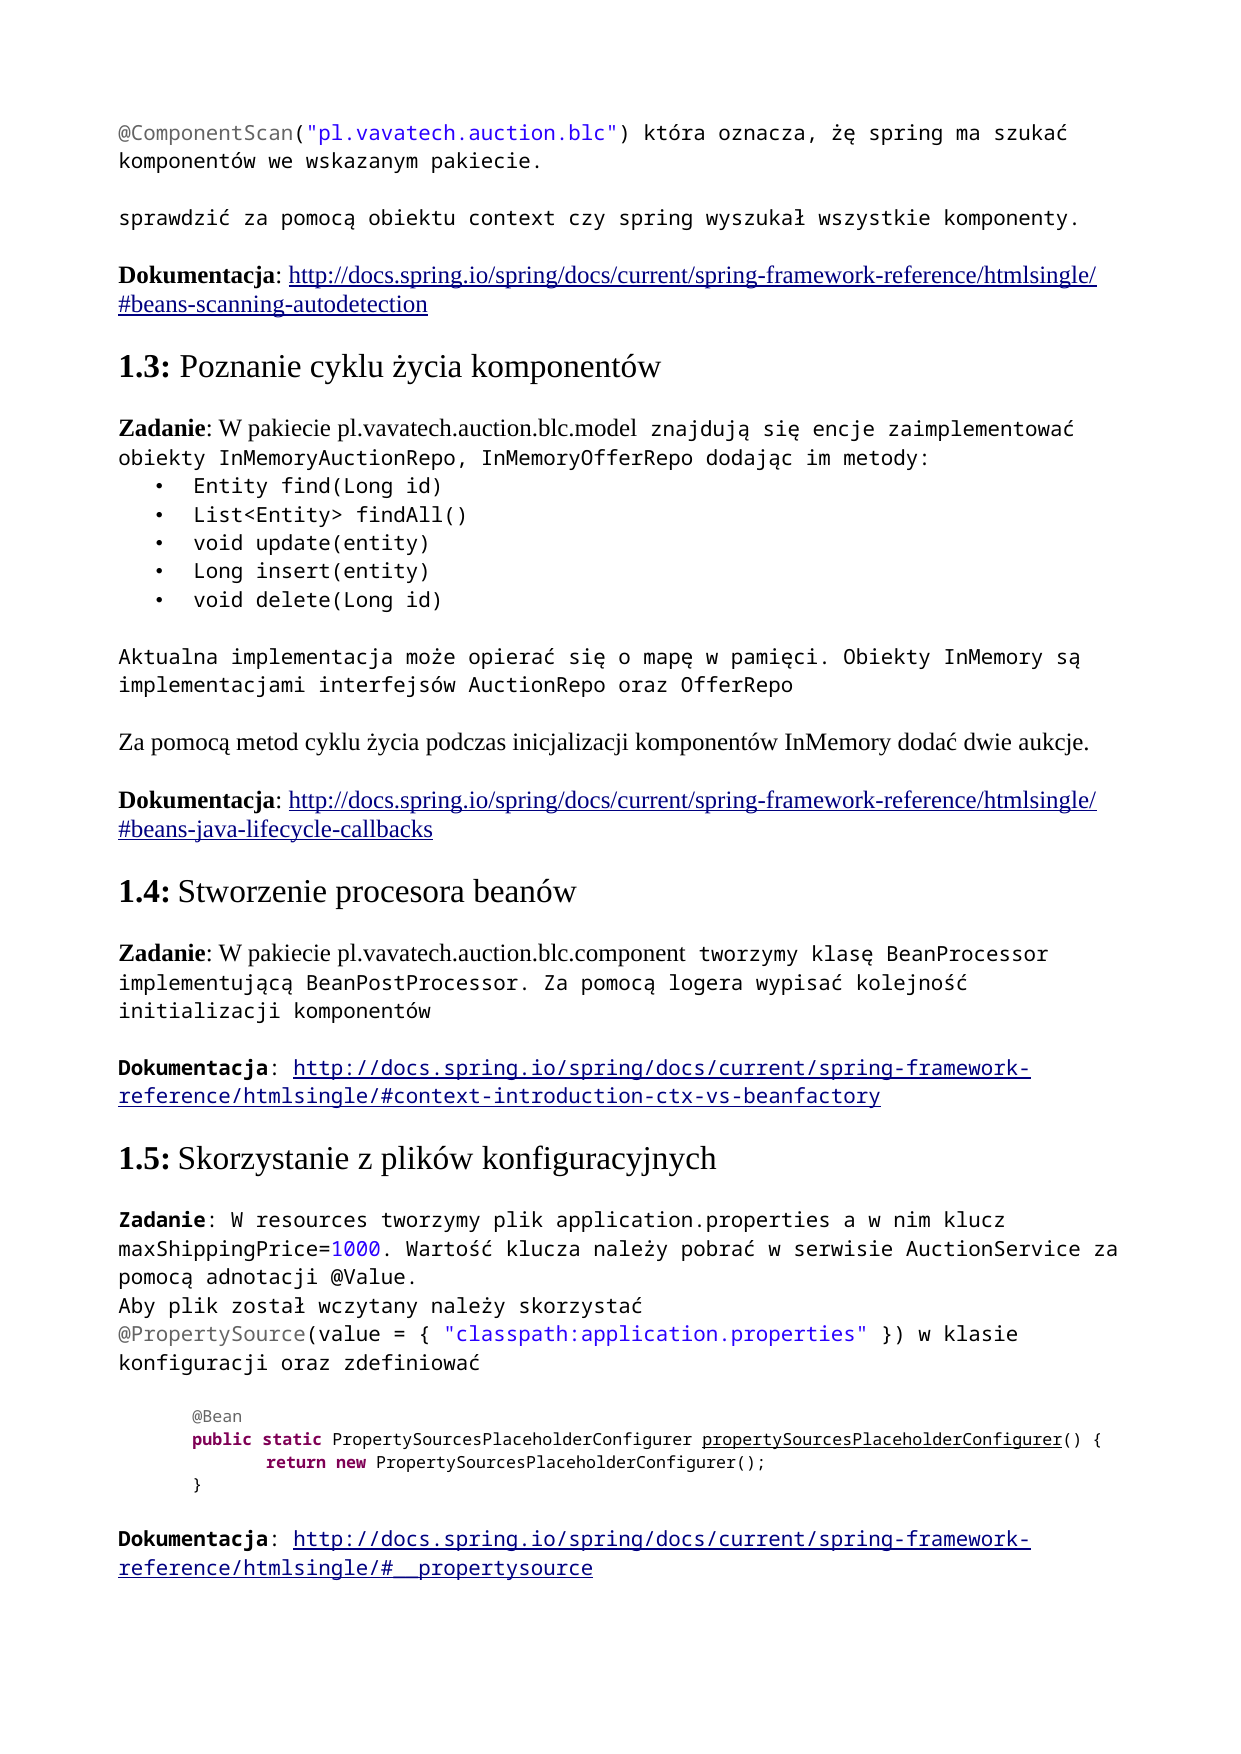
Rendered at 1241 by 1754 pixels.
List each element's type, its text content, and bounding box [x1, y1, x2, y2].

text Dokumentacja: http://docs.spring.io/spring/docs/current/spring-framework-reference/htmlsingle/#beans-scanning-autodetection [118, 260, 1122, 318]
text public static PropertySourcesPlaceholderConfigurer propertySourcesPlaceholderConfigurer() { [118, 1428, 1122, 1450]
text 1.5: Skorzystanie z plików konfiguracyjnych [118, 1138, 1122, 1177]
text } [118, 1473, 1122, 1496]
text Dokumentacja: http://docs.spring.io/spring/docs/current/spring-framework-reference/htmlsingle/#beans-java-lifecycle-callbacks [118, 785, 1122, 842]
text Za pomocą metod cyklu życia podczas inicjalizacji komponentów InMemory dodać dwie aukcje. [118, 727, 1122, 756]
text @Bean [118, 1405, 1122, 1428]
text Zadanie: W pakiecie pl.vavatech.auction.blc.model znajdują się encje zaimplementować obiekty InMemoryAuctionRepo, InMemoryOfferRepo dodając im metody: [118, 413, 1122, 471]
text Dokumentacja: http://docs.spring.io/spring/docs/current/spring-framework-reference/htmlsingle/#__propertysource [118, 1524, 1122, 1581]
text Zadanie: W resources tworzymy plik application.properties a w nim klucz maxShippingPrice=1000. Wartość klucza należy pobrać w serwisie AuctionService za pomocą adnotacji @Value. [118, 1206, 1122, 1291]
list void update(entity) [156, 528, 1122, 557]
text Dokumentacja: http://docs.spring.io/spring/docs/current/spring-framework-reference/htmlsingle/#context-introduction-ctx-vs-beanfactory [118, 1053, 1122, 1110]
text 1.4: Stworzenie procesora beanów [118, 871, 1122, 909]
text @ComponentScan("pl.vavatech.auction.blc") która oznacza, żę spring ma szukać komponentów we wskazanym pakiecie. [118, 118, 1122, 175]
list void delete(Long id) [156, 585, 1122, 613]
text return new PropertySourcesPlaceholderConfigurer(); [118, 1450, 1122, 1473]
text Aby plik został wczytany należy skorzystać [118, 1291, 1122, 1319]
list Long insert(entity) [156, 557, 1122, 585]
text 1.3: Poznanie cyklu życia komponentów [118, 346, 1122, 384]
text sprawdzić za pomocą obiektu context czy spring wyszukał wszystkie komponenty. [118, 203, 1122, 232]
list Entity find(Long id) [156, 471, 1122, 500]
text @PropertySource(value = { "classpath:application.properties" }) w klasie konfiguracji oraz zdefiniować [118, 1319, 1122, 1376]
text Zadanie: W pakiecie pl.vavatech.auction.blc.component tworzymy klasę BeanProcessor implementującą BeanPostProcessor. Za pomocą logera wypisać kolejność initializacji komponentów [118, 938, 1122, 1025]
text Aktualna implementacja może opierać się o mapę w pamięci. Obiekty InMemory są implementacjami interfejsów AuctionRepo oraz OfferRepo [118, 642, 1122, 699]
list List<Entity> findAll() [156, 500, 1122, 528]
